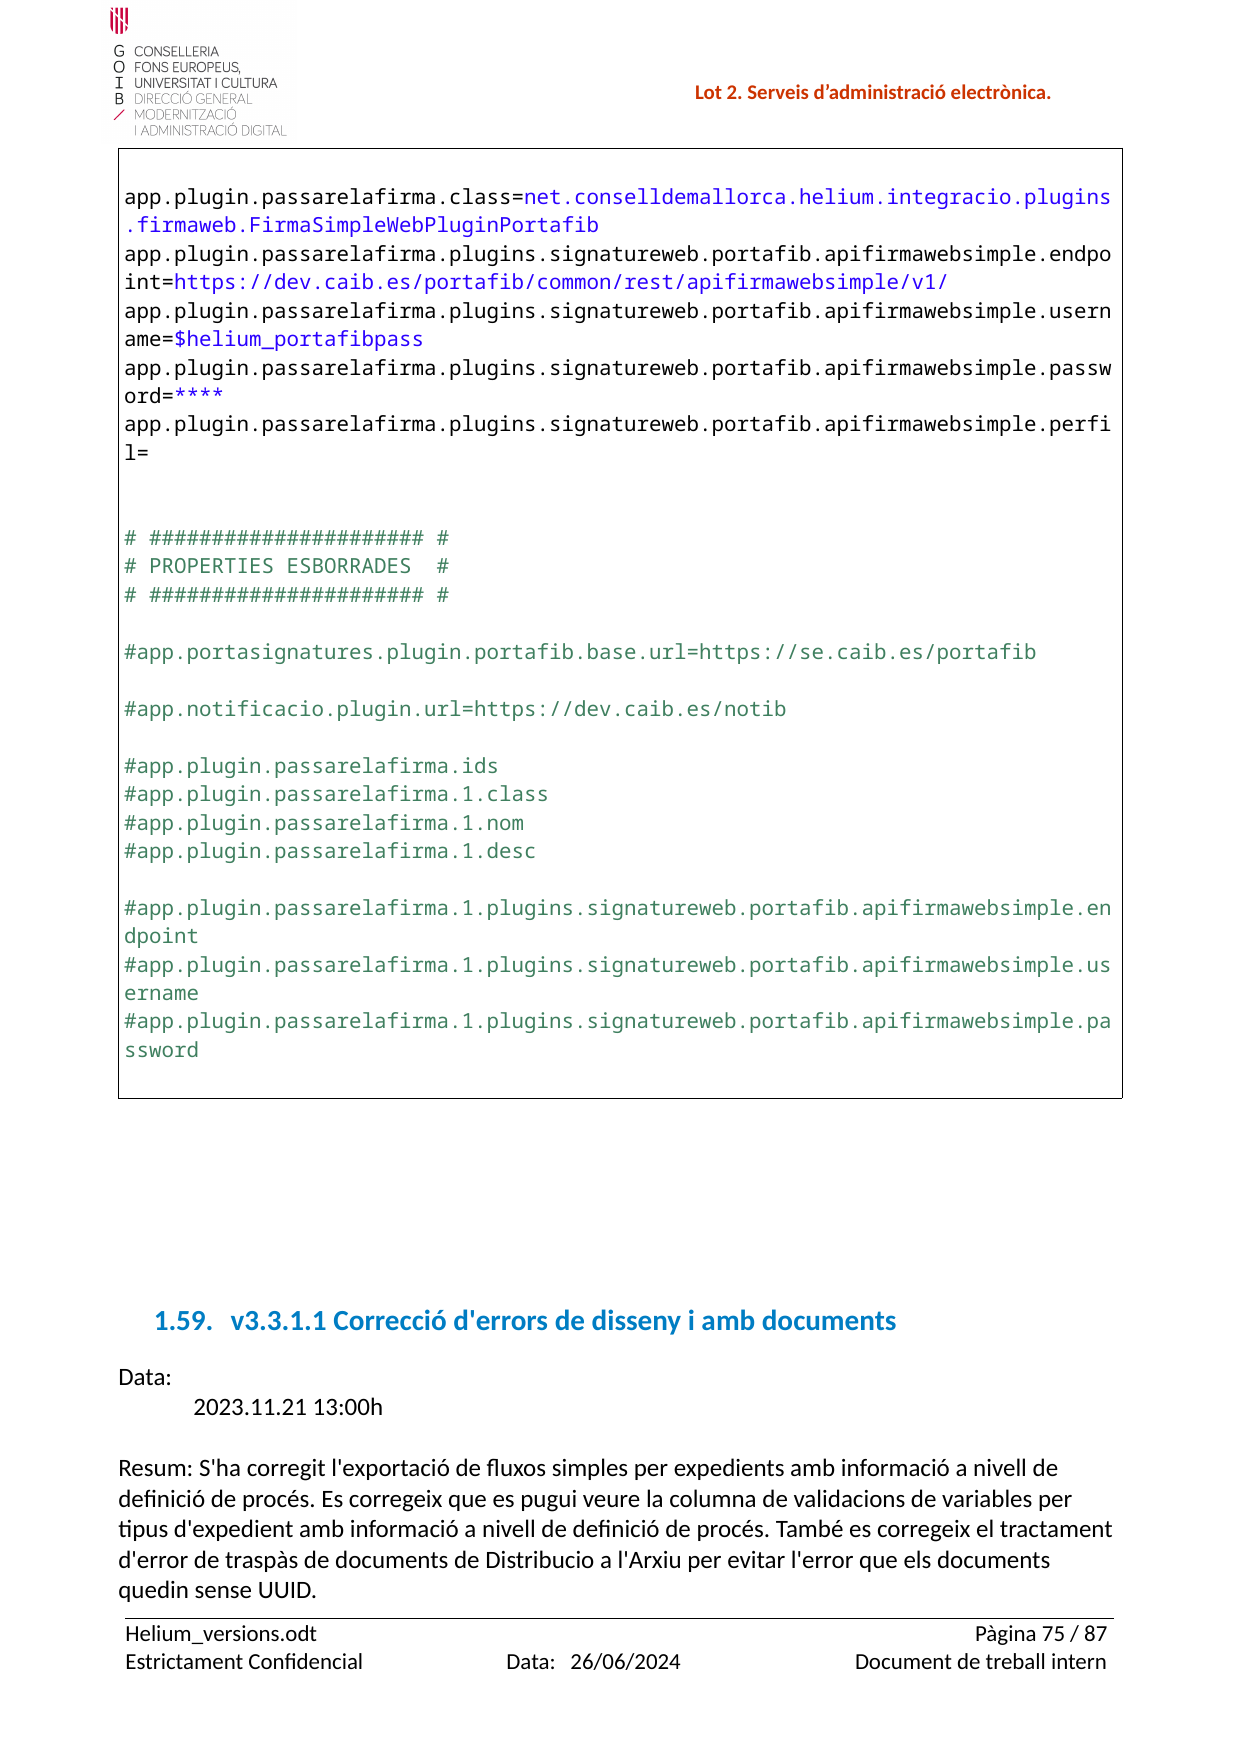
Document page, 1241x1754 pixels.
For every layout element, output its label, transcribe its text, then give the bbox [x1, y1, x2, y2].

text Resum: S'ha corregit l'exportació de fluxos simples per expedients amb informació a nivell de definició de procés. Es corregeix que es pugui veure la columna de validacions de variables per tipus d'expedient amb informació a nivell de definició de procés. També es corregeix el tractament d'error de traspàs de documents de Distribucio a l'Arxiu per evitar l'error que els documents quedin sense UUID. [118, 1452, 1122, 1605]
subtitle v3.3.1.1 Correcció d'errors de disseny i amb documents [153, 1302, 1122, 1337]
text Data: [118, 1361, 1122, 1391]
picture [100, 0, 297, 144]
text 2023.11.21 13:00h [118, 1391, 1122, 1422]
table_header app.plugin.passarelafirma.class=net.conselldemallorca.helium.integracio.plugins.firmaweb.FirmaSimpleWebPluginPortafib app.plugin.passarelafirma.plugins.signatureweb.portafib.apifirmawebsimple.endpoint=https://dev.caib.es/portafib/common/rest/apifirmawebsimple/v1/ app.plugin.passarelafirma.plugins.signatureweb.portafib.apifirmawebsimple.username=$helium_portafibpass app.plugin.passarelafirma.plugins.signatureweb.portafib.apifirmawebsimple.password=**** app.plugin.passarelafirma.plugins.signatureweb.portafib.apifirmawebsimple.perfil= # ###################### # # PROPERTIES ESBORRADES # # ###################### # #app.portasignatures.plugin.portafib.base.url=https://se.caib.es/portafib #app.notificacio.plugin.url=https://dev.caib.es/notib #app.plugin.passarelafirma.ids #app.plugin.passarelafirma.1.class #app.plugin.passarelafirma.1.nom #app.plugin.passarelafirma.1.desc #app.plugin.passarelafirma.1.plugins.signatureweb.portafib.apifirmawebsimple.endpoint #app.plugin.passarelafirma.1.plugins.signatureweb.portafib.apifirmawebsimple.username #app.plugin.passarelafirma.1.plugins.signatureweb.portafib.apifirmawebsimple.password [119, 149, 1122, 1098]
